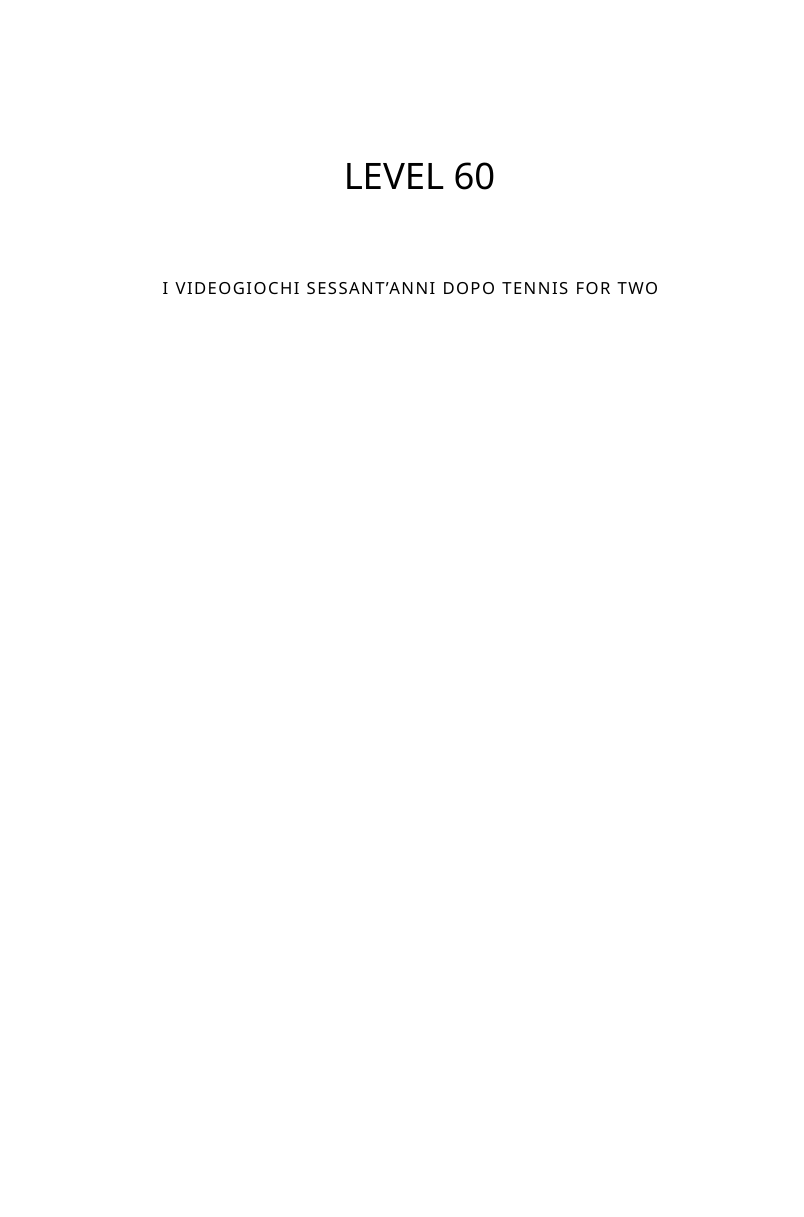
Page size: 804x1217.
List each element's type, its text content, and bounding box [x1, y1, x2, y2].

text LEVEL 60 [124, 151, 697, 200]
subtitle i videogiochi sessant’anni dopo Tennis for Two [124, 277, 697, 300]
